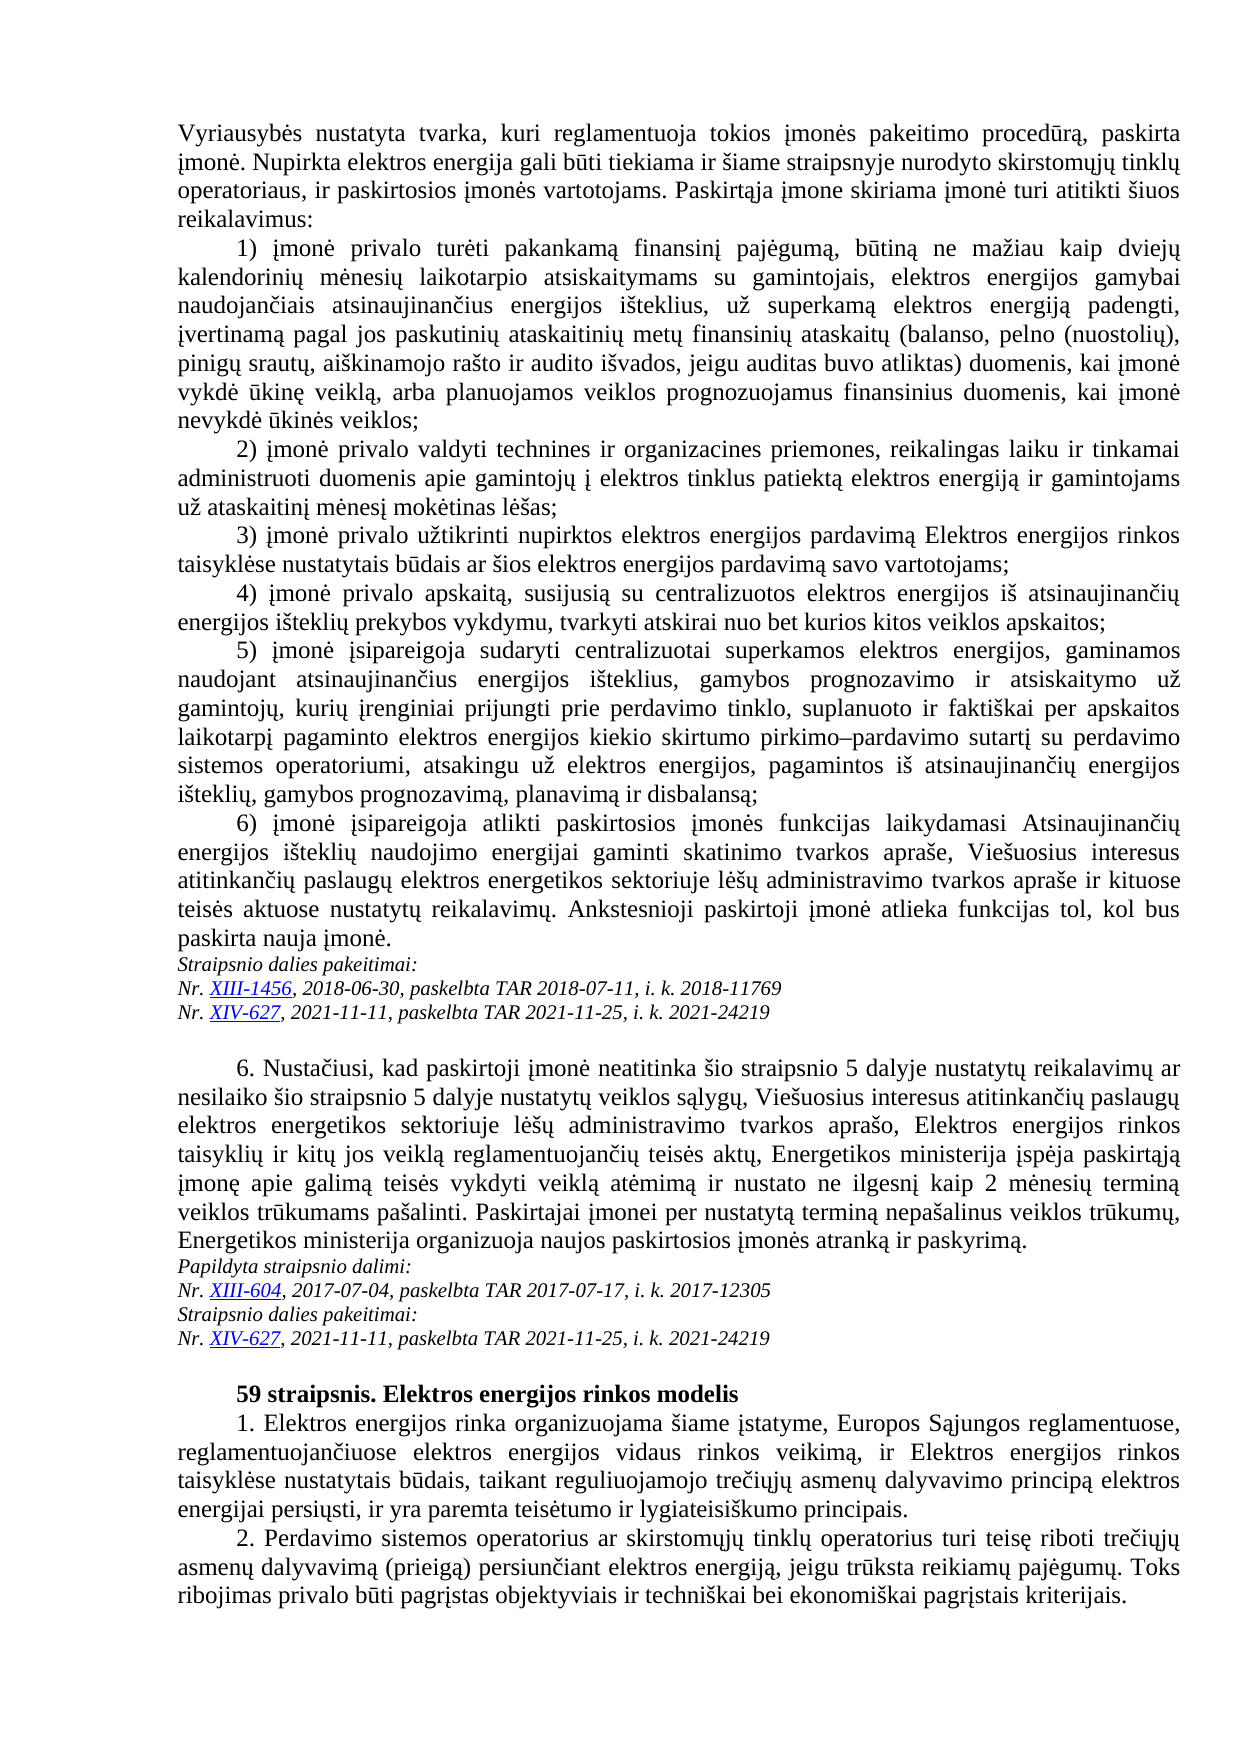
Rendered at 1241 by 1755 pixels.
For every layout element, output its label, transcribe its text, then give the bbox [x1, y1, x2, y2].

text 2) įmonė privalo valdyti technines ir organizacines priemones, reikalingas laiku ir tinkamai administruoti duomenis apie gamintojų į elektros tinklus patiektą elektros energiją ir gamintojams už ataskaitinį mėnesį mokėtinas lėšas; [177, 434, 1181, 521]
text Nr. XIII-604, 2017-07-04, paskelbta TAR 2017-07-17, i. k. 2017-12305 [177, 1278, 1181, 1302]
text 4) įmonė privalo apskaitą, susijusią su centralizuotos elektros energijos iš atsinaujinančių energijos išteklių prekybos vykdymu, tvarkyti atskirai nuo bet kurios kitos veiklos apskaitos; [177, 578, 1181, 636]
text 6) įmonė įsipareigoja atlikti paskirtosios įmonės funkcijas laikydamasi Atsinaujinančių energijos išteklių naudojimo energijai gaminti skatinimo tvarkos apraše, Viešuosius interesus atitinkančių paslaugų elektros energetikos sektoriuje lėšų administravimo tvarkos apraše ir kituose teisės aktuose nustatytų reikalavimų. Ankstesnioji paskirtoji įmonė atlieka funkcijas tol, kol bus paskirta nauja įmonė. [177, 808, 1181, 952]
text 2. Perdavimo sistemos operatorius ar skirstomųjų tinklų operatorius turi teisę riboti trečiųjų asmenų dalyvavimą (prieigą) persiunčiant elektros energiją, jeigu trūksta reikiamų pajėgumų. Toks ribojimas privalo būti pagrįstas objektyviais ir techniškai bei ekonomiškai pagrįstais kriterijais. [177, 1523, 1181, 1609]
text 59 straipsnis. Elektros energijos rinkos modelis [177, 1379, 1181, 1408]
text 5) įmonė įsipareigoja sudaryti centralizuotai superkamos elektros energijos, gaminamos naudojant atsinaujinančius energijos išteklius, gamybos prognozavimo ir atsiskaitymo už gamintojų, kurių įrenginiai prijungti prie perdavimo tinklo, suplanuoto ir faktiškai per apskaitos laikotarpį pagaminto elektros energijos kiekio skirtumo pirkimo–pardavimo sutartį su perdavimo sistemos operatoriumi, atsakingu už elektros energijos, pagamintos iš atsinaujinančių energijos išteklių, gamybos prognozavimą, planavimą ir disbalansą; [177, 636, 1181, 808]
text Straipsnio dalies pakeitimai: [177, 1302, 1181, 1326]
text 6. Nustačiusi, kad paskirtoji įmonė neatitinka šio straipsnio 5 dalyje nustatytų reikalavimų ar nesilaiko šio straipsnio 5 dalyje nustatytų veiklos sąlygų, Viešuosius interesus atitinkančių paslaugų elektros energetikos sektoriuje lėšų administravimo tvarkos aprašo, Elektros energijos rinkos taisyklių ir kitų jos veiklą reglamentuojančių teisės aktų, Energetikos ministerija įspėja paskirtąją įmonę apie galimą teisės vykdyti veiklą atėmimą ir nustato ne ilgesnį kaip 2 mėnesių terminą veiklos trūkumams pašalinti. Paskirtajai įmonei per nustatytą terminą nepašalinus veiklos trūkumų, Energetikos ministerija organizuoja naujos paskirtosios įmonės atranką ir paskyrimą. [177, 1053, 1181, 1254]
text Nr. XIV-627, 2021-11-11, paskelbta TAR 2021-11-25, i. k. 2021-24219 [177, 1000, 1181, 1024]
text 3) įmonė privalo užtikrinti nupirktos elektros energijos pardavimą Elektros energijos rinkos taisyklėse nustatytais būdais ar šios elektros energijos pardavimą savo vartotojams; [177, 521, 1181, 578]
text 1. Elektros energijos rinka organizuojama šiame įstatyme, Europos Sąjungos reglamentuose, reglamentuojančiuose elektros energijos vidaus rinkos veikimą, ir Elektros energijos rinkos taisyklėse nustatytais būdais, taikant reguliuojamojo trečiųjų asmenų dalyvavimo principą elektros energijai persiųsti, ir yra paremta teisėtumo ir lygiateisiškumo principais. [177, 1408, 1181, 1523]
text Straipsnio dalies pakeitimai: [177, 952, 1181, 976]
text Nr. XIV-627, 2021-11-11, paskelbta TAR 2021-11-25, i. k. 2021-24219 [177, 1326, 1181, 1350]
text Papildyta straipsnio dalimi: [177, 1254, 1181, 1278]
text Vyriausybės nustatyta tvarka, kuri reglamentuoja tokios įmonės pakeitimo procedūrą, paskirta įmonė. Nupirkta elektros energija gali būti tiekiama ir šiame straipsnyje nurodyto skirstomųjų tinklų operatoriaus, ir paskirtosios įmonės vartotojams. Paskirtąja įmone skiriama įmonė turi atitikti šiuos reikalavimus: [177, 118, 1181, 233]
text 1) įmonė privalo turėti pakankamą finansinį pajėgumą, būtiną ne mažiau kaip dviejų kalendorinių mėnesių laikotarpio atsiskaitymams su gamintojais, elektros energijos gamybai naudojančiais atsinaujinančius energijos išteklius, už superkamą elektros energiją padengti, įvertinamą pagal jos paskutinių ataskaitinių metų finansinių ataskaitų (balanso, pelno (nuostolių), pinigų srautų, aiškinamojo rašto ir audito išvados, jeigu auditas buvo atliktas) duomenis, kai įmonė vykdė ūkinę veiklą, arba planuojamos veiklos prognozuojamus finansinius duomenis, kai įmonė nevykdė ūkinės veiklos; [177, 233, 1181, 434]
text Nr. XIII-1456, 2018-06-30, paskelbta TAR 2018-07-11, i. k. 2018-11769 [177, 976, 1181, 1000]
